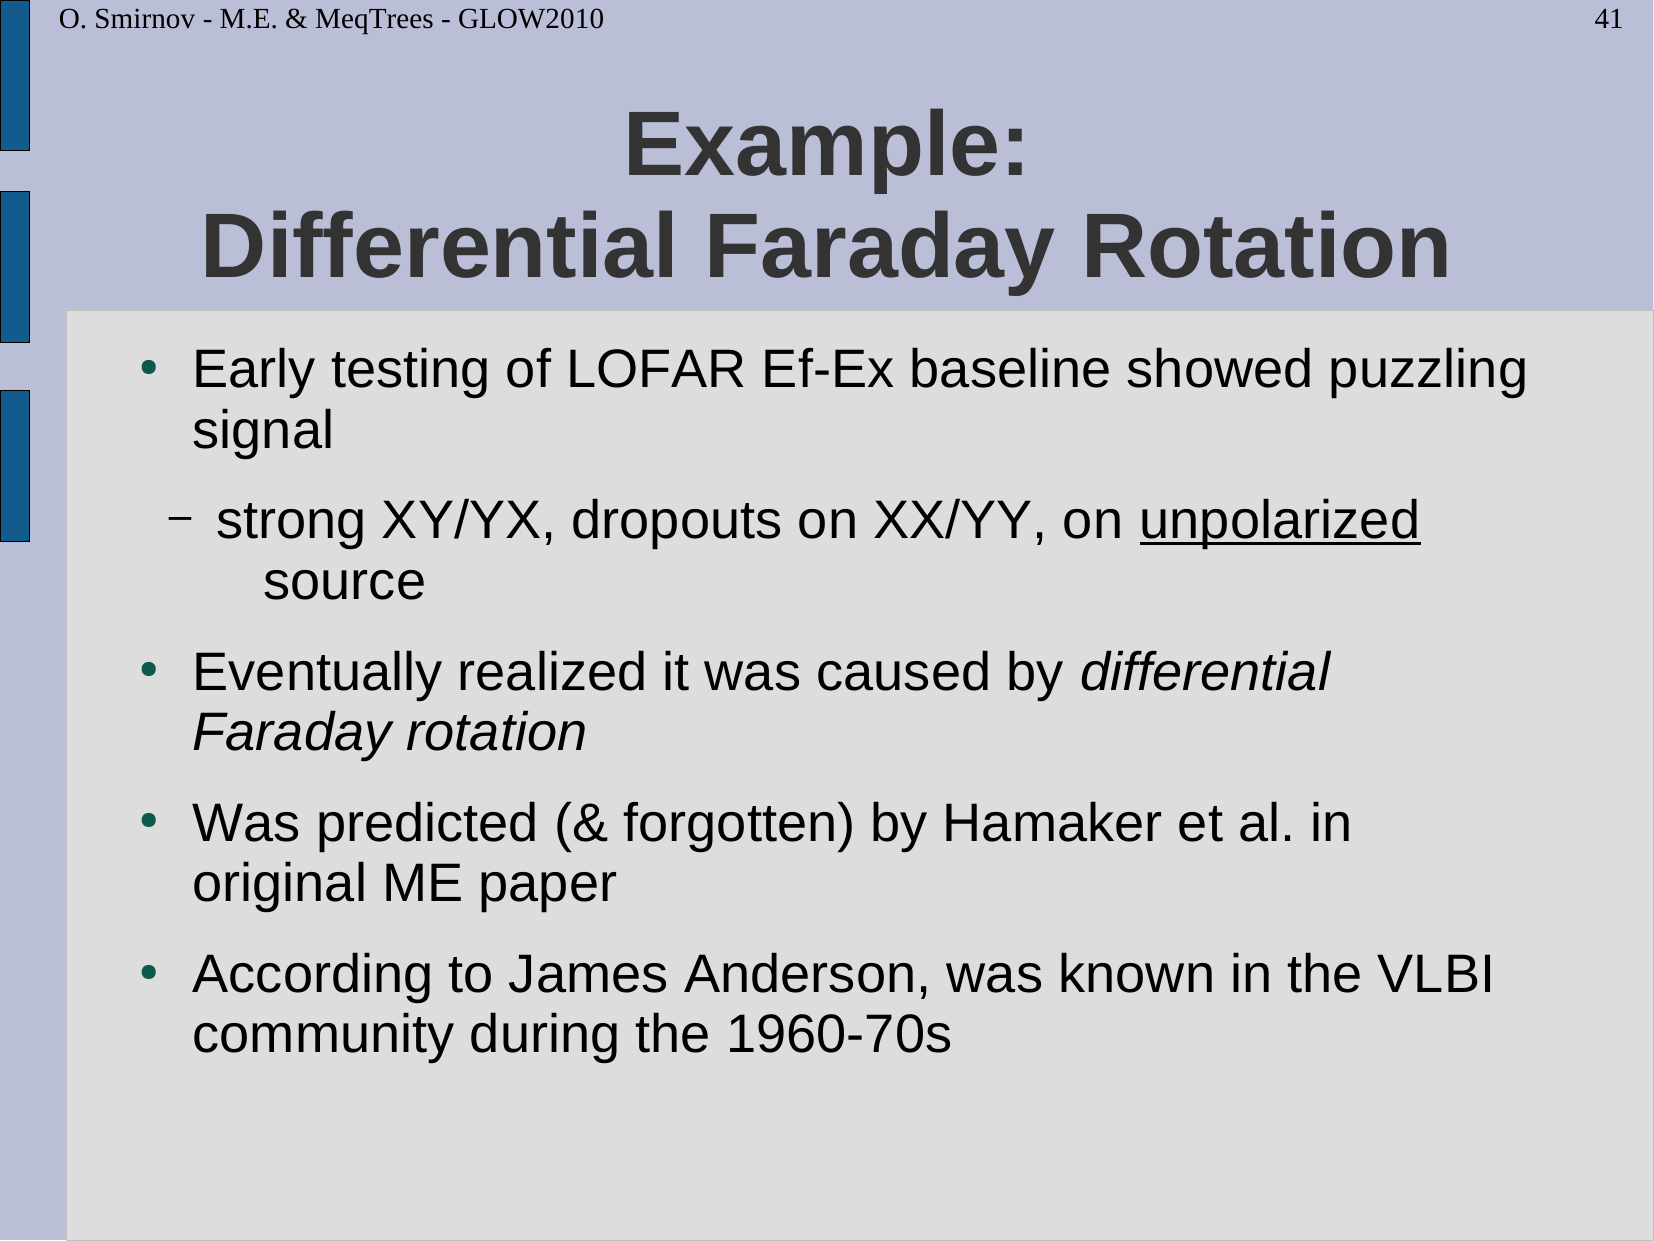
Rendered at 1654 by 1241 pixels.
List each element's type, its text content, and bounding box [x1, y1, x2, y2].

title Example: Differential Faraday Rotation [121, 91, 1534, 299]
list Early testing of LOFAR Ef-Ex baseline showed puzzling signal strong XY/YX, dropouts on XX/YY, on unpolarized source Eventually realized it was caused by differential Faraday rotation Was predicted (& forgotten) by Hamaker et al. in original ME paper According to James Anderson, was known in the VLBI community during the 1960-70s [121, 338, 1534, 1158]
